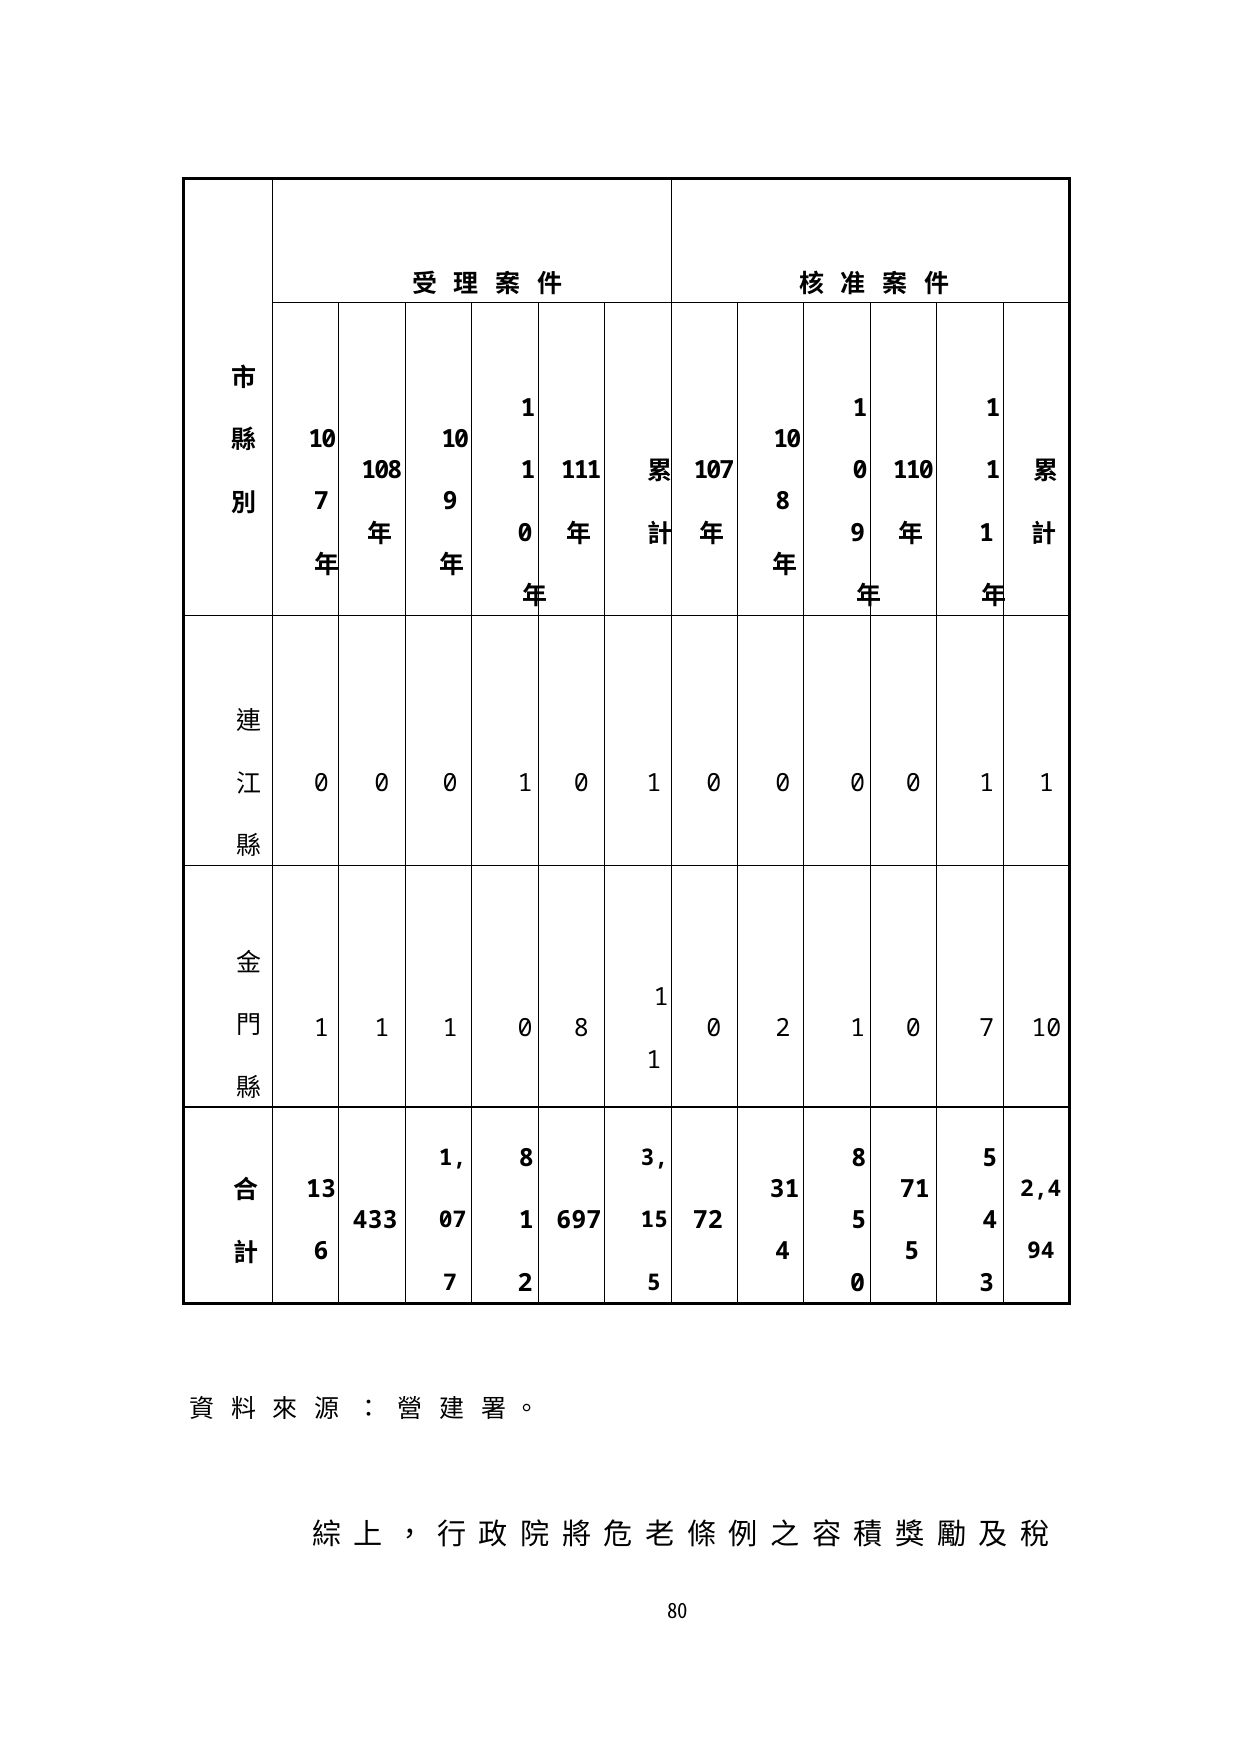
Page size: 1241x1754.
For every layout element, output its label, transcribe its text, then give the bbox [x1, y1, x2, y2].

table_cell 1 [804, 866, 870, 1106]
table_header 受理案件 [273, 180, 671, 302]
table_cell 108年 [738, 303, 803, 615]
table_cell 109年 [406, 303, 471, 615]
table_cell 0 [871, 866, 936, 1106]
table_cell 0 [406, 616, 471, 865]
table_cell 1 [406, 866, 471, 1106]
table_cell 0 [738, 616, 803, 865]
table_cell 111年 [539, 303, 604, 615]
table_cell 314 [738, 1108, 803, 1302]
table_cell 697 [539, 1108, 604, 1302]
table_cell 1,077 [406, 1108, 471, 1302]
table_cell 1 [1004, 616, 1068, 865]
table_cell 108年 [339, 303, 405, 615]
table_cell 0 [804, 616, 870, 865]
table_cell 2 [738, 866, 803, 1106]
table_cell 111年 [937, 303, 1003, 615]
table_cell 850 [804, 1108, 870, 1302]
table_cell 0 [273, 616, 338, 865]
table_cell 1 [605, 616, 671, 865]
text 資料來源：營建署。 [181, 1365, 1056, 1427]
table_cell 110年 [472, 303, 538, 615]
table_cell 金門縣 [185, 866, 272, 1106]
table_cell 0 [472, 866, 538, 1106]
table_cell 812 [472, 1108, 538, 1302]
table_cell 1 [273, 866, 338, 1106]
table_cell 136 [273, 1108, 338, 1302]
table_cell 0 [339, 616, 405, 865]
table_header 核准案件 [672, 180, 1068, 302]
table_cell 合計 [185, 1108, 272, 1302]
table_cell 10 [1004, 866, 1068, 1106]
table_cell 1 [472, 616, 538, 865]
table_cell 1 [339, 866, 405, 1106]
table_cell 連江縣 [185, 616, 272, 865]
table_cell 0 [672, 616, 737, 865]
table_cell 11 [605, 866, 671, 1106]
table_cell 0 [871, 616, 936, 865]
table_cell 109年 [804, 303, 870, 615]
table_cell 累計 [1004, 303, 1068, 615]
table_cell 715 [871, 1108, 936, 1302]
table_cell 累計 [605, 303, 671, 615]
table_cell 107年 [273, 303, 338, 615]
table_header 市縣別 [185, 180, 272, 615]
table_cell 2,494 [1004, 1108, 1068, 1302]
table_cell 107年 [672, 303, 737, 615]
table_cell 1 [937, 616, 1003, 865]
table_cell 0 [539, 616, 604, 865]
text 綜上，行政院將危老條例之容積獎勵及稅 [240, 1490, 1056, 1552]
table_cell 3,155 [605, 1108, 671, 1302]
table_cell 543 [937, 1108, 1003, 1302]
table_cell 7 [937, 866, 1003, 1106]
table_cell 72 [672, 1108, 737, 1302]
table_cell 0 [672, 866, 737, 1106]
table_cell 8 [539, 866, 604, 1106]
table_cell 433 [339, 1108, 405, 1302]
table_cell 110年 [871, 303, 936, 615]
